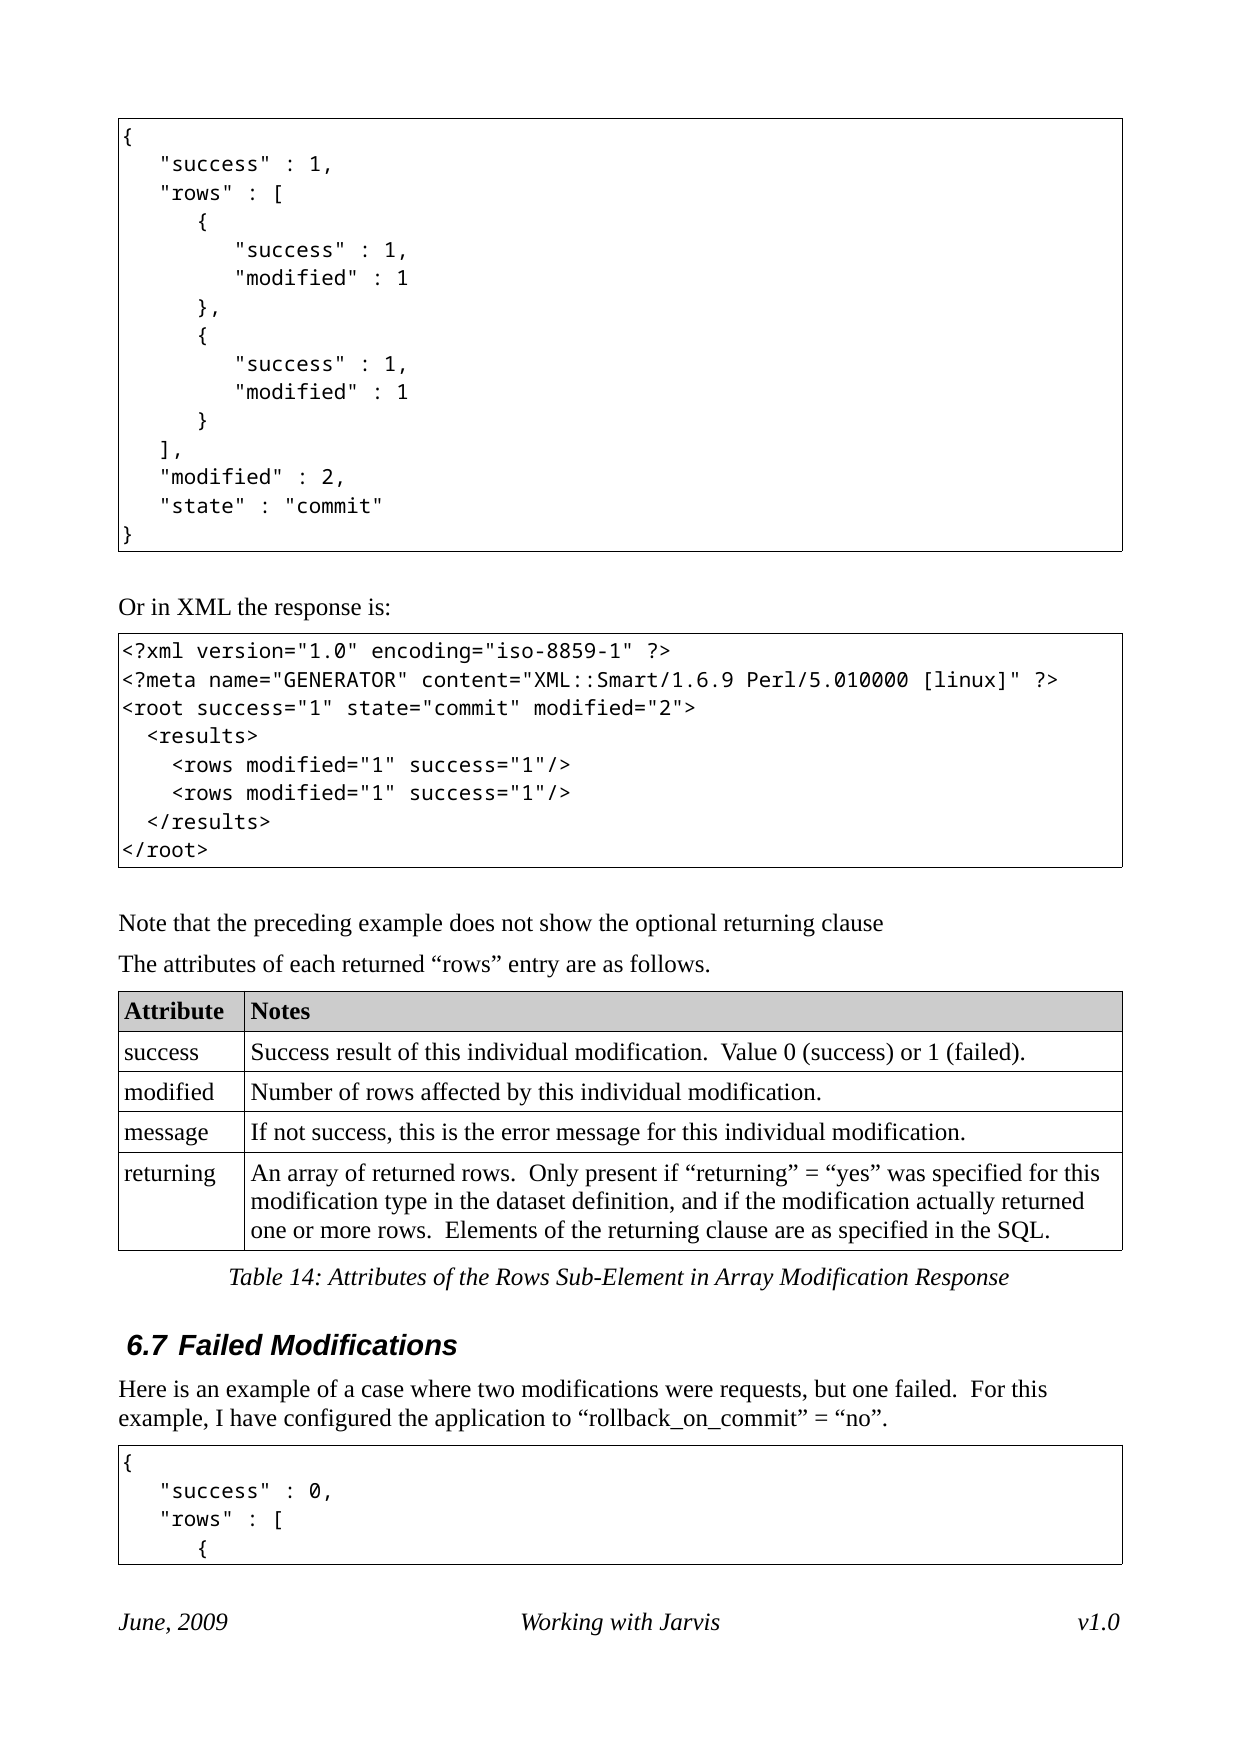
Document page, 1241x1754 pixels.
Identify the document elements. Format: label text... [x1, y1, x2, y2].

text { [119, 1530, 1122, 1564]
text <?meta name="GENERATOR" content="XML::Smart/1.6.9 Perl/5.010000 [linux]" ?> [119, 662, 1122, 690]
text Or in XML the response is: [118, 592, 1122, 621]
table_cell Number of rows affected by this individual modification. [245, 1072, 1122, 1111]
table_cell An array of returned rows. Only present if “returning” = “yes” was specified for this modification type in the dataset definition, and if the modification actually returned one or more rows. Elements of the returning clause are as specified in the SQL. [245, 1153, 1122, 1249]
text "success" : 0, [119, 1473, 1122, 1501]
text <rows modified="1" success="1"/> [119, 747, 1122, 775]
text } [119, 516, 1122, 551]
table_header Attribute [119, 992, 244, 1031]
text </results> [119, 804, 1122, 832]
text "success" : 1, [119, 232, 1122, 260]
table_header Notes [245, 992, 1122, 1031]
table_cell If not success, this is the error message for this individual modification. [245, 1112, 1122, 1152]
text Note that the preceding example does not show the optional returning clause [118, 908, 1122, 937]
text ], [119, 431, 1122, 459]
text "rows" : [ [119, 1501, 1122, 1530]
text The attributes of each returned “rows” entry are as follows. [118, 949, 1122, 978]
table_cell Success result of this individual modification. Value 0 (success) or 1 (failed). [245, 1032, 1122, 1071]
text </root> [119, 832, 1122, 867]
text { [119, 1446, 1122, 1473]
table_cell message [119, 1112, 244, 1152]
text Here is an example of a case where two modifications were requests, but one failed. For this example, I have configured the application to “rollback_on_commit” = “no”. [118, 1374, 1122, 1432]
text "rows" : [ [119, 175, 1122, 203]
table_cell success [119, 1032, 244, 1071]
text "modified" : 1 [119, 374, 1122, 402]
text Table 14: Attributes of the Rows Sub-Element in Array Modification Response [118, 1262, 1122, 1291]
text { [119, 119, 1122, 147]
text <?xml version="1.0" encoding="iso-8859-1" ?> [119, 634, 1122, 662]
text "state" : "commit" [119, 488, 1122, 516]
text <root success="1" state="commit" modified="2"> [119, 690, 1122, 718]
text "modified" : 2, [119, 459, 1122, 488]
subtitle Failed Modifications [118, 1328, 1122, 1362]
text } [119, 402, 1122, 431]
text { [119, 317, 1122, 346]
text { [119, 203, 1122, 232]
text "success" : 1, [119, 147, 1122, 175]
text }, [119, 289, 1122, 317]
text <rows modified="1" success="1"/> [119, 775, 1122, 804]
table_cell returning [119, 1153, 244, 1249]
text "modified" : 1 [119, 260, 1122, 289]
text "success" : 1, [119, 346, 1122, 374]
text <results> [119, 718, 1122, 747]
table_cell modified [119, 1072, 244, 1111]
